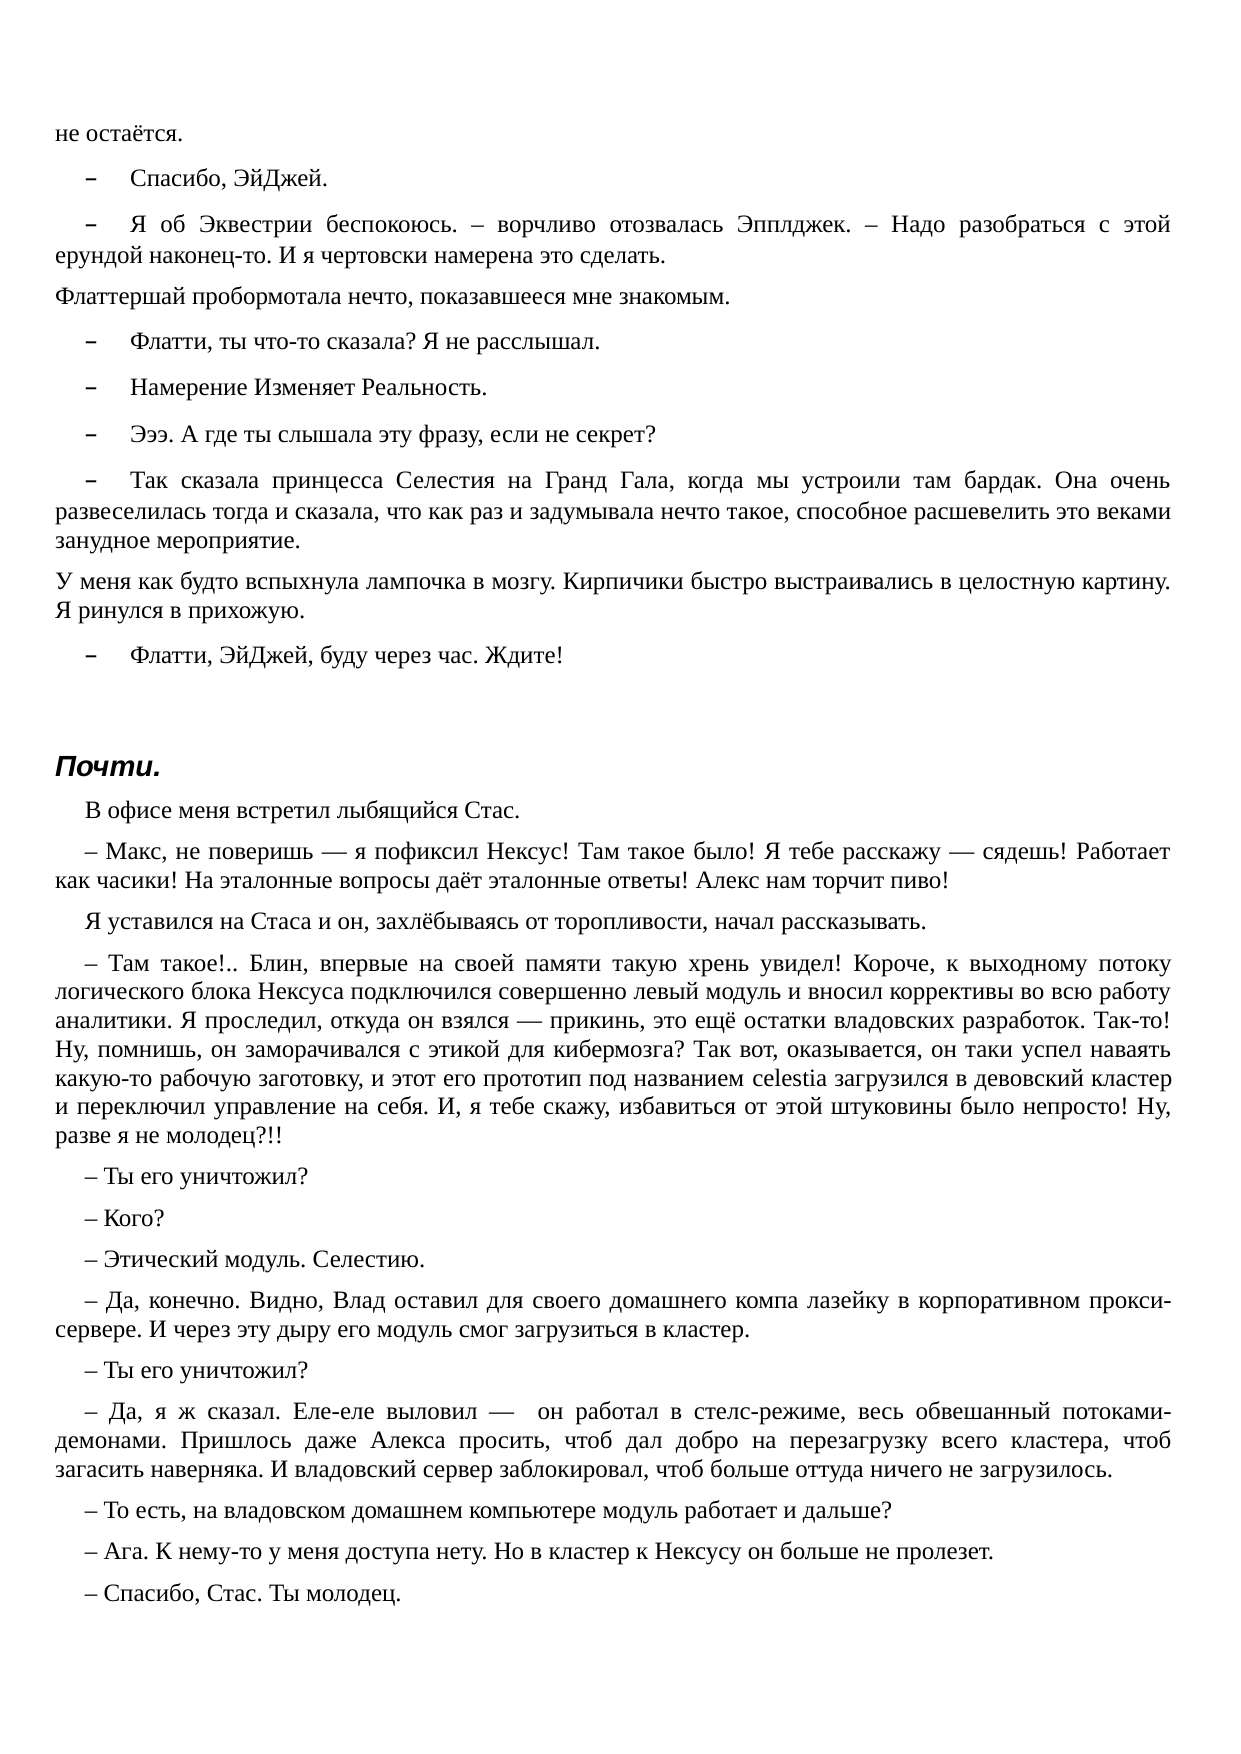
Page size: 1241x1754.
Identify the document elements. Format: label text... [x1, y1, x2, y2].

text – Ты его уничтожил? [55, 1161, 1172, 1190]
list не остаётся. [55, 118, 1172, 147]
text В офисе меня встретил лыбящийся Стас. [55, 795, 1172, 824]
text – Кого? [55, 1203, 1172, 1231]
text – То есть, на владовском домашнем компьютере модуль работает и дальше? [55, 1495, 1172, 1524]
list Флатти, ты что-то сказала? Я не расслышал. [55, 322, 1172, 357]
text – Этический модуль. Селестию. [55, 1244, 1172, 1273]
list Эээ. А где ты слышала эту фразу, если не секрет? [55, 416, 1172, 450]
text – Да, конечно. Видно, Влад оставил для своего домашнего компа лазейку в корпоративном прокси-сервере. И через эту дыру его модуль смог загрузиться в кластер. [55, 1285, 1172, 1343]
text – Спасибо, Стас. Ты молодец. [55, 1578, 1172, 1606]
list Я об Эквестрии беспокоюсь. – ворчливо отозвалась Эпплджек. – Надо разобраться с этой ерундой наконец-то. И я чертовски намерена это сделать. [55, 206, 1172, 269]
list Спасибо, ЭйДжей. [55, 159, 1172, 193]
text Я уставился на Стаса и он, захлёбываясь от торопливости, начал рассказывать. [55, 906, 1172, 935]
text – Да, я ж сказал. Еле-еле выловил — он работал в стелс-режиме, весь обвешанный потоками-демонами. Пришлось даже Алекса просить, чтоб дал добро на перезагрузку всего кластера, чтоб загасить наверняка. И владовский сервер заблокировал, чтоб больше оттуда ничего не загрузилось. [55, 1396, 1172, 1483]
text – Там такое!.. Блин, впервые на своей памяти такую хрень увидел! Короче, к выходному потоку логического блока Нексуса подключился совершенно левый модуль и вносил коррективы во всю работу аналитики. Я проследил, откуда он взялся — прикинь, это ещё остатки владовских разработок. Так-то! Ну, помнишь, он заморачивался с этикой для кибермозга? Так вот, оказывается, он таки успел наваять какую-то рабочую заготовку, и этот его прототип под названием celestia загрузился в девовский кластер и переключил управление на себя. И, я тебе скажу, избавиться от этой штуковины было непросто! Ну, разве я не молодец?!! [55, 948, 1172, 1149]
list Флатти, ЭйДжей, буду через час. Ждите! [55, 636, 1172, 670]
text – Макс, не поверишь — я пофиксил Нексус! Там такое было! Я тебе расскажу — сядешь! Работает как часики! На эталонные вопросы даёт эталонные ответы! Алекс нам торчит пиво! [55, 836, 1172, 894]
text – Ты его уничтожил? [55, 1355, 1172, 1384]
list Так сказала принцесса Селестия на Гранд Гала, когда мы устроили там бардак. Она очень развеселилась тогда и сказала, что как раз и задумывала нечто такое, способное расшевелить это веками занудное мероприятие. [55, 462, 1172, 554]
text – Ага. К нему-то у меня доступа нету. Но в кластер к Нексусу он больше не пролезет. [55, 1536, 1172, 1565]
list Флаттершай пробормотала нечто, показавшееся мне знакомым. [55, 281, 1172, 310]
list Намерение Изменяет Реальность. [55, 369, 1172, 403]
list У меня как будто вспыхнула лампочка в мозгу. Кирпичики быстро выстраивались в целостную картину. Я ринулся в прихожую. [55, 566, 1172, 624]
subtitle Почти. [55, 749, 1172, 783]
